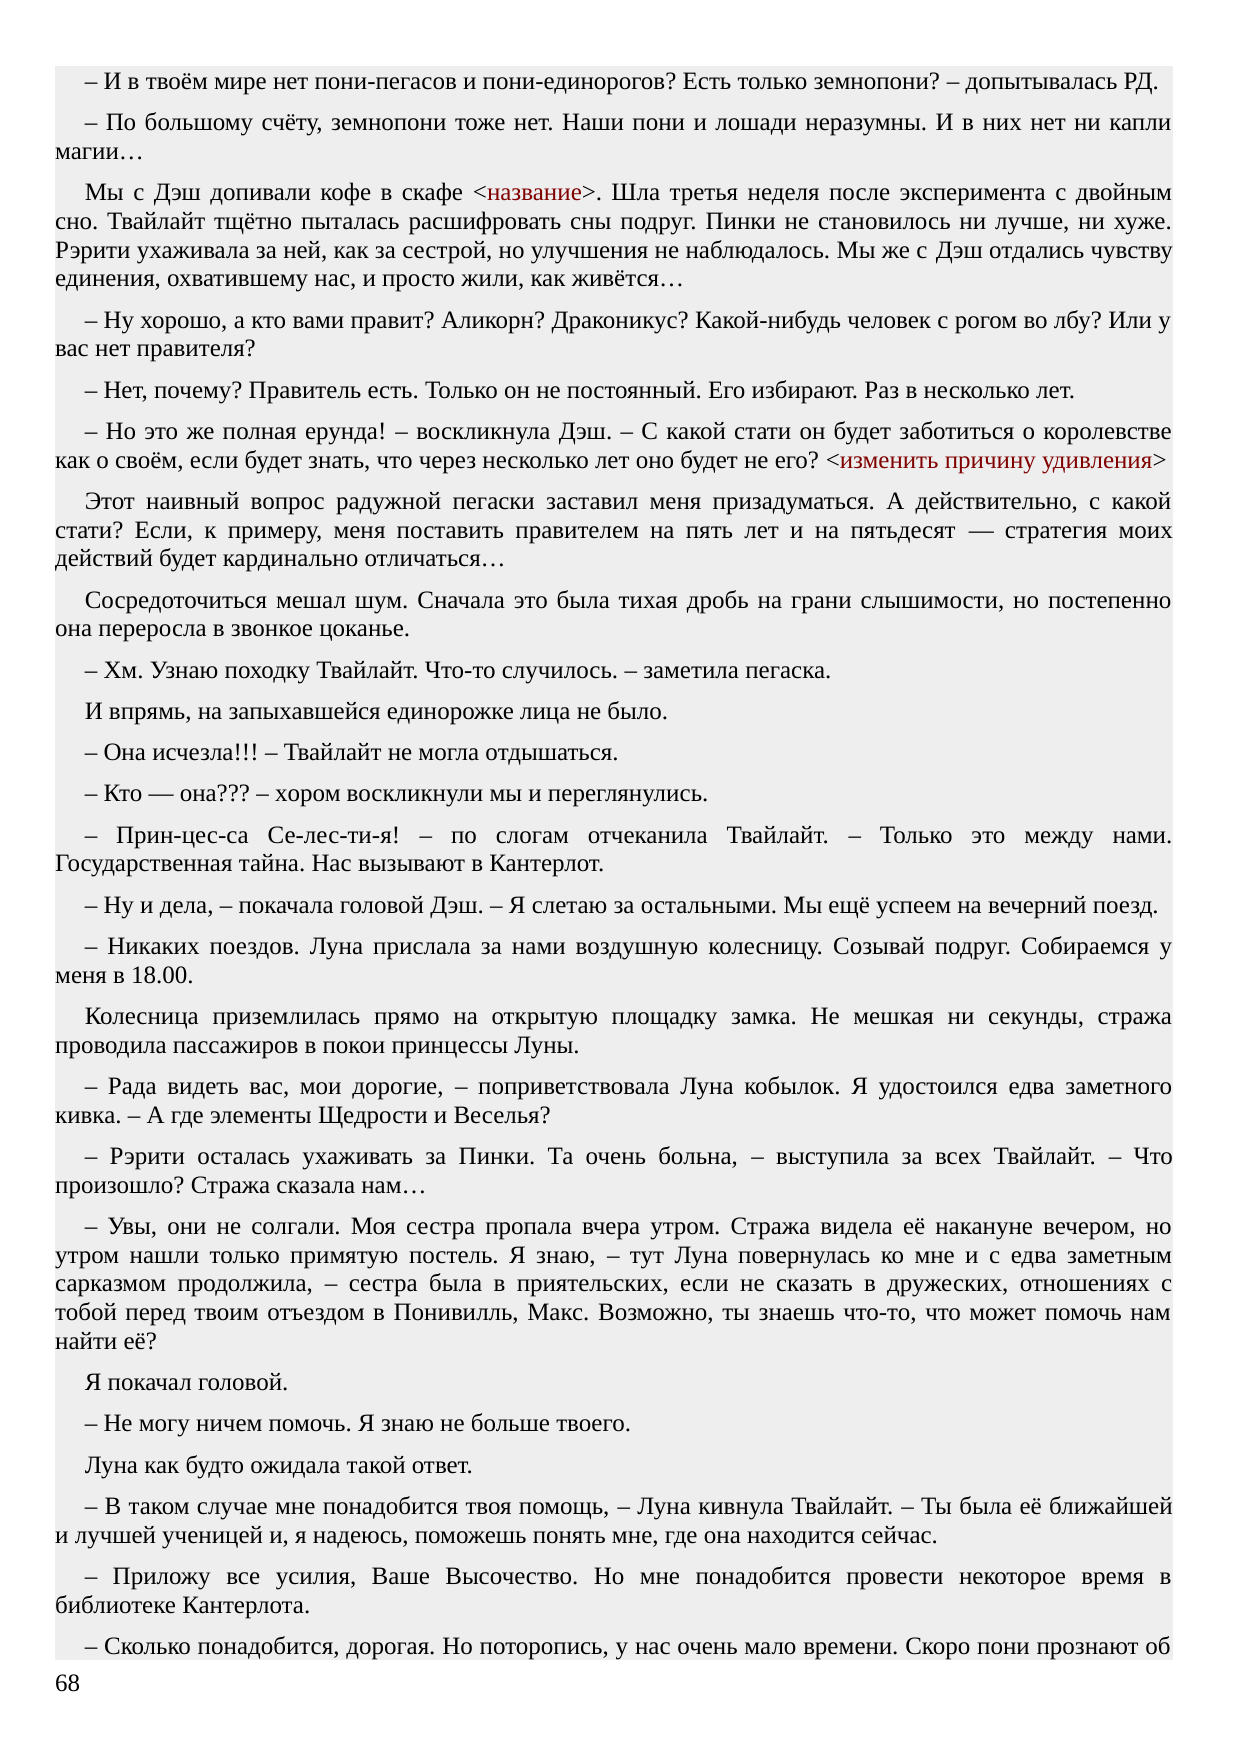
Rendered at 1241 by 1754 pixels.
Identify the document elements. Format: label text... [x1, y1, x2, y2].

text – И в твоём мире нет пони-пегасов и пони-единорогов? Есть только земнопони? – допытывалась РД. [55, 66, 1173, 95]
text И впрямь, на запыхавшейся единорожке лица не было. [55, 696, 1173, 725]
text – Увы, они не солгали. Моя сестра пропала вчера утром. Стража видела её накануне вечером, но утром нашли только примятую постель. Я знаю, – тут Луна повернулась ко мне и с едва заметным сарказмом продолжила, – сестра была в приятельских, если не сказать в дружеских, отношениях с тобой перед твоим отъездом в Понивилль, Макс. Возможно, ты знаешь что-то, что может помочь нам найти её? [55, 1211, 1173, 1355]
text – Нет, почему? Правитель есть. Только он не постоянный. Его избирают. Раз в несколько лет. [55, 375, 1173, 403]
text – В таком случае мне понадобится твоя помощь, – Луна кивнула Твайлайт. – Ты была её ближайшей и лучшей ученицей и, я надеюсь, поможешь понять мне, где она находится сейчас. [55, 1491, 1173, 1548]
text Колесница приземлилась прямо на открытую площадку замка. Не мешкая ни секунды, стража проводила пассажиров в покои принцессы Луны. [55, 1001, 1173, 1058]
text Луна как будто ожидала такой ответ. [55, 1450, 1173, 1478]
text – Ну хорошо, а кто вами правит? Аликорн? Драконикус? Какой-нибудь человек с рогом во лбу? Или у вас нет правителя? [55, 305, 1173, 362]
text – Прин-цес-са Се-лес-ти-я! – по слогам отчеканила Твайлайт. – Только это между нами. Государственная тайна. Нас вызывают в Кантерлот. [55, 820, 1173, 877]
text Я покачал головой. [55, 1367, 1173, 1396]
text – По большому счёту, земнопони тоже нет. Наши пони и лошади неразумны. И в них нет ни капли магии… [55, 107, 1173, 165]
text – Рэрити осталась ухаживать за Пинки. Та очень больна, – выступила за всех Твайлайт. – Что произошло? Стража сказала нам… [55, 1141, 1173, 1198]
text – Ну и дела, – покачала головой Дэш. – Я слетаю за остальными. Мы ещё успеем на вечерний поезд. [55, 890, 1173, 918]
text – Рада видеть вас, мои дорогие, – поприветствовала Луна кобылок. Я удостоился едва заметного кивка. – А где элементы Щедрости и Веселья? [55, 1071, 1173, 1128]
text – Но это же полная ерунда! – воскликнула Дэш. – С какой стати он будет заботиться о королевстве как о своём, если будет знать, что через несколько лет оно будет не его? <изменить причину удивления> [55, 416, 1173, 473]
text – Кто — она??? – хором воскликнули мы и переглянулись. [55, 778, 1173, 807]
text – Она исчезла!!! – Твайлайт не могла отдышаться. [55, 737, 1173, 766]
text Этот наивный вопрос радужной пегаски заставил меня призадуматься. А действительно, с какой стати? Если, к примеру, меня поставить правителем на пять лет и на пятьдесят — стратегия моих действий будет кардинально отличаться… [55, 486, 1173, 572]
text Мы с Дэш допивали кофе в cкафе <название>. Шла третья неделя после эксперимента с двойным сно. Твайлайт тщётно пыталась расшифровать сны подруг. Пинки не становилось ни лучше, ни хуже. Рэрити ухаживала за ней, как за сестрой, но улучшения не наблюдалось. Мы же с Дэш отдались чувству единения, охватившему нас, и просто жили, как живётся… [55, 177, 1173, 292]
text Сосредоточиться мешал шум. Сначала это была тихая дробь на грани слышимости, но постепенно она переросла в звонкое цоканье. [55, 585, 1173, 642]
text – Хм. Узнаю походку Твайлайт. Что-то случилось. – заметила пегаска. [55, 655, 1173, 683]
text – Приложу все усилия, Ваше Высочество. Но мне понадобится провести некоторое время в библиотеке Кантерлота. [55, 1561, 1173, 1618]
text – Сколько понадобится, дорогая. Но поторопись, у нас очень мало времени. Скоро пони прознают об [55, 1631, 1173, 1660]
text – Никаких поездов. Луна прислала за нами воздушную колесницу. Созывай подруг. Собираемся у меня в 18.00. [55, 931, 1173, 988]
text – Не могу ничем помочь. Я знаю не больше твоего. [55, 1408, 1173, 1437]
